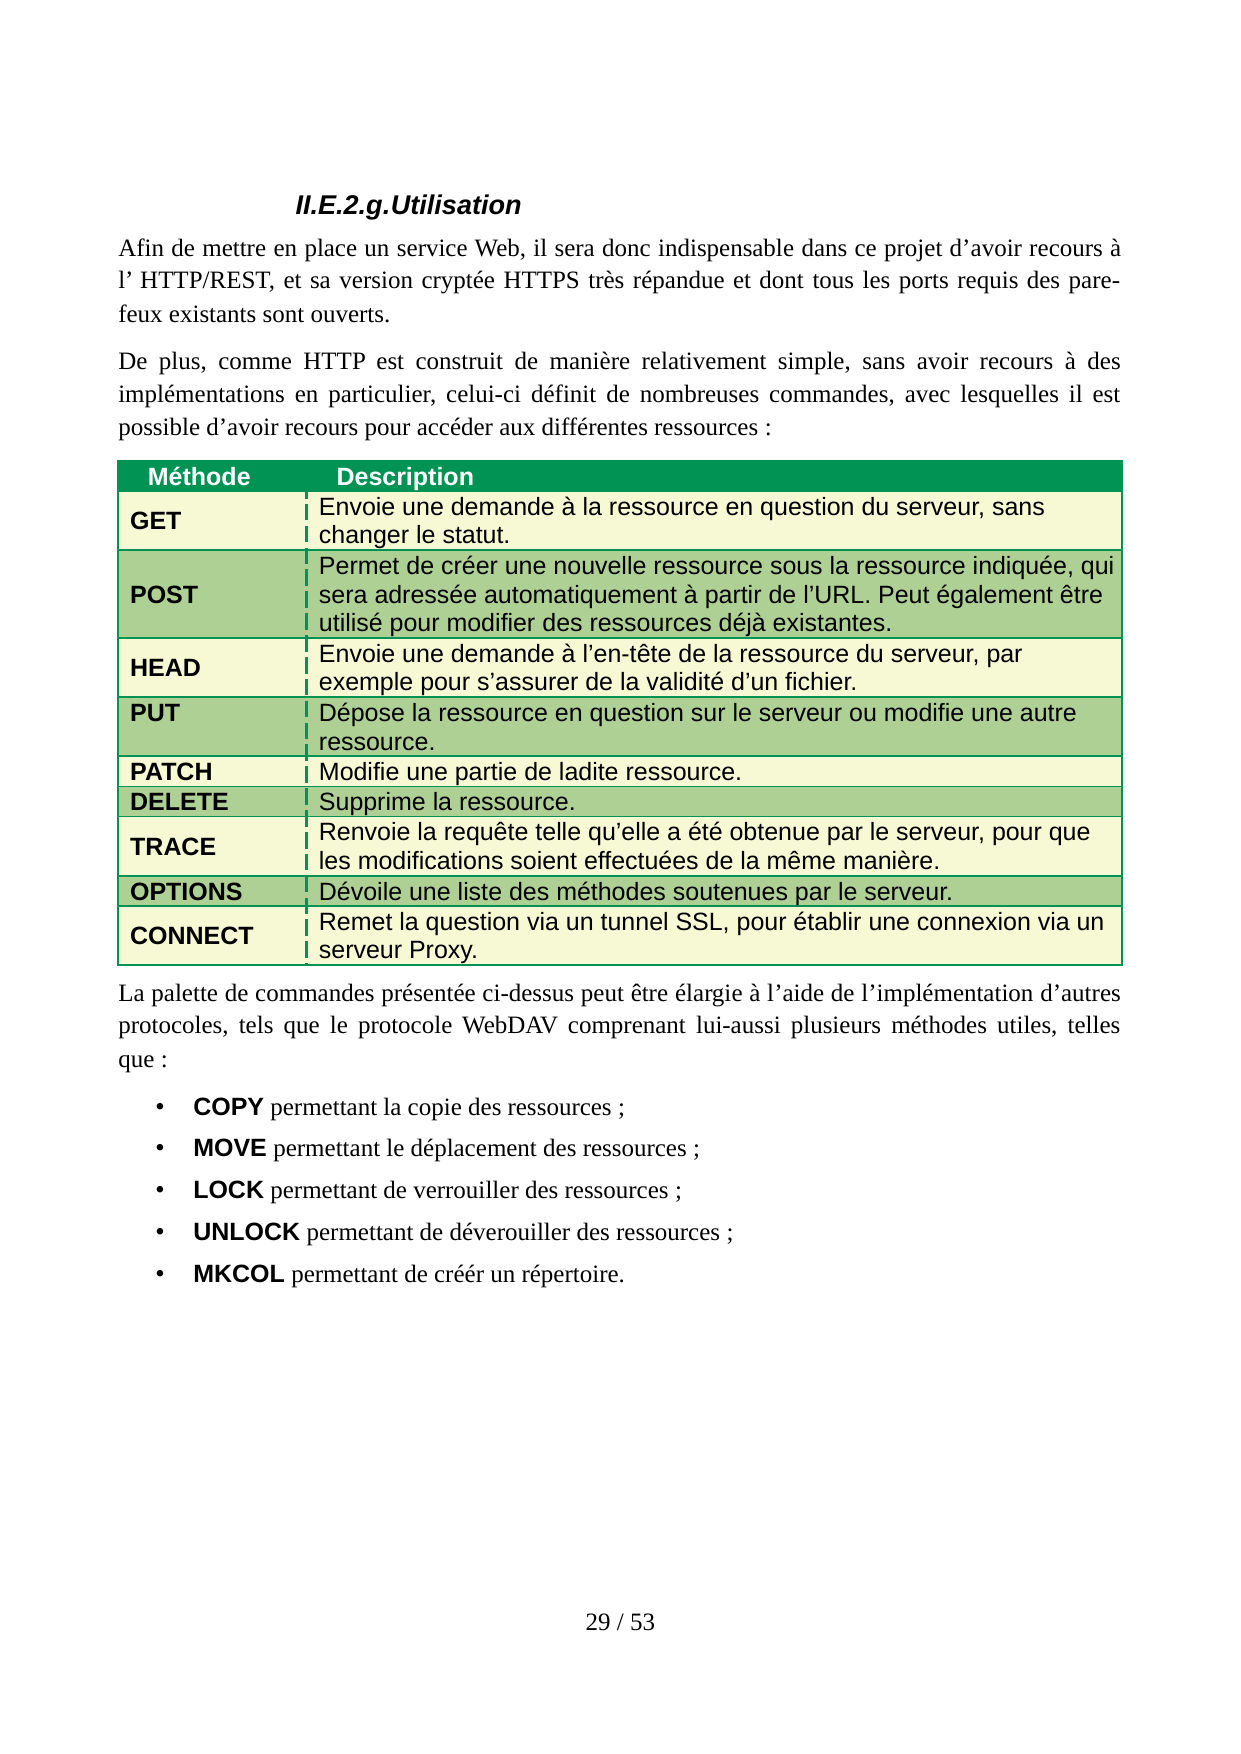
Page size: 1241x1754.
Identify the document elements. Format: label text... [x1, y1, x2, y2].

list UNLOCK permettant de déverouiller des ressources ; [156, 1217, 1122, 1246]
table_cell TRACE [119, 817, 307, 875]
table_cell OPTIONS [119, 877, 307, 905]
table_cell Remet la question via un tunnel SSL, pour établir une connexion via un serveur Proxy. [307, 907, 1121, 964]
table_cell PATCH [119, 757, 307, 786]
list LOCK permettant de verrouiller des ressources ; [156, 1175, 1122, 1204]
text De plus, comme HTTP est construit de manière relativement simple, sans avoir recours à des implémentations en particulier, celui-ci définit de nombreuses commandes, avec lesquelles il est possible d’avoir recours pour accéder aux différentes ressources : [118, 346, 1122, 441]
subtitle Utilisation [118, 189, 1122, 220]
list MOVE permettant le déplacement des ressources ; [156, 1133, 1122, 1162]
table_cell Supprime la ressource. [307, 787, 1121, 816]
table_cell PUT [119, 698, 307, 755]
table_cell Permet de créer une nouvelle ressource sous la ressource indiquée, qui sera adressée automatiquement à partir de l’URL. Peut également être utilisé pour modifier des ressources déjà existantes. [307, 551, 1121, 637]
table_cell POST [119, 551, 307, 637]
table_cell CONNECT [119, 907, 307, 964]
table_cell GET [119, 492, 307, 549]
text La palette de commandes présentée ci-dessus peut être élargie à l’aide de l’implémentation d’autres protocoles, tels que le protocole WebDAV comprenant lui-aussi plusieurs méthodes utiles, telles que : [118, 978, 1122, 1072]
table_header Description [307, 462, 1121, 490]
table_cell Modifie une partie de ladite ressource. [307, 757, 1121, 786]
table_header Méthode [119, 462, 307, 490]
table_cell Dévoile une liste des méthodes soutenues par le serveur. [307, 877, 1121, 905]
text Afin de mettre en place un service Web, il sera donc indispensable dans ce projet d’avoir recours à l’ HTTP/REST, et sa version cryptée HTTPS très répandue et dont tous les ports requis des pare-feux existants sont ouverts. [118, 233, 1122, 327]
list MKCOL permettant de créér un répertoire. [156, 1259, 1122, 1288]
table_cell Renvoie la requête telle qu’elle a été obtenue par le serveur, pour que les modifications soient effectuées de la même manière. [307, 817, 1121, 875]
table_cell Dépose la ressource en question sur le serveur ou modifie une autre ressource. [307, 698, 1121, 755]
list COPY permettant la copie des ressources ; [156, 1091, 1122, 1120]
table_cell Envoie une demande à l’en-tête de la ressource du serveur, par exemple pour s’assurer de la validité d’un fichier. [307, 639, 1121, 696]
table_cell HEAD [119, 639, 307, 696]
table_cell DELETE [119, 787, 307, 816]
table_cell Envoie une demande à la ressource en question du serveur, sans changer le statut. [307, 492, 1121, 549]
